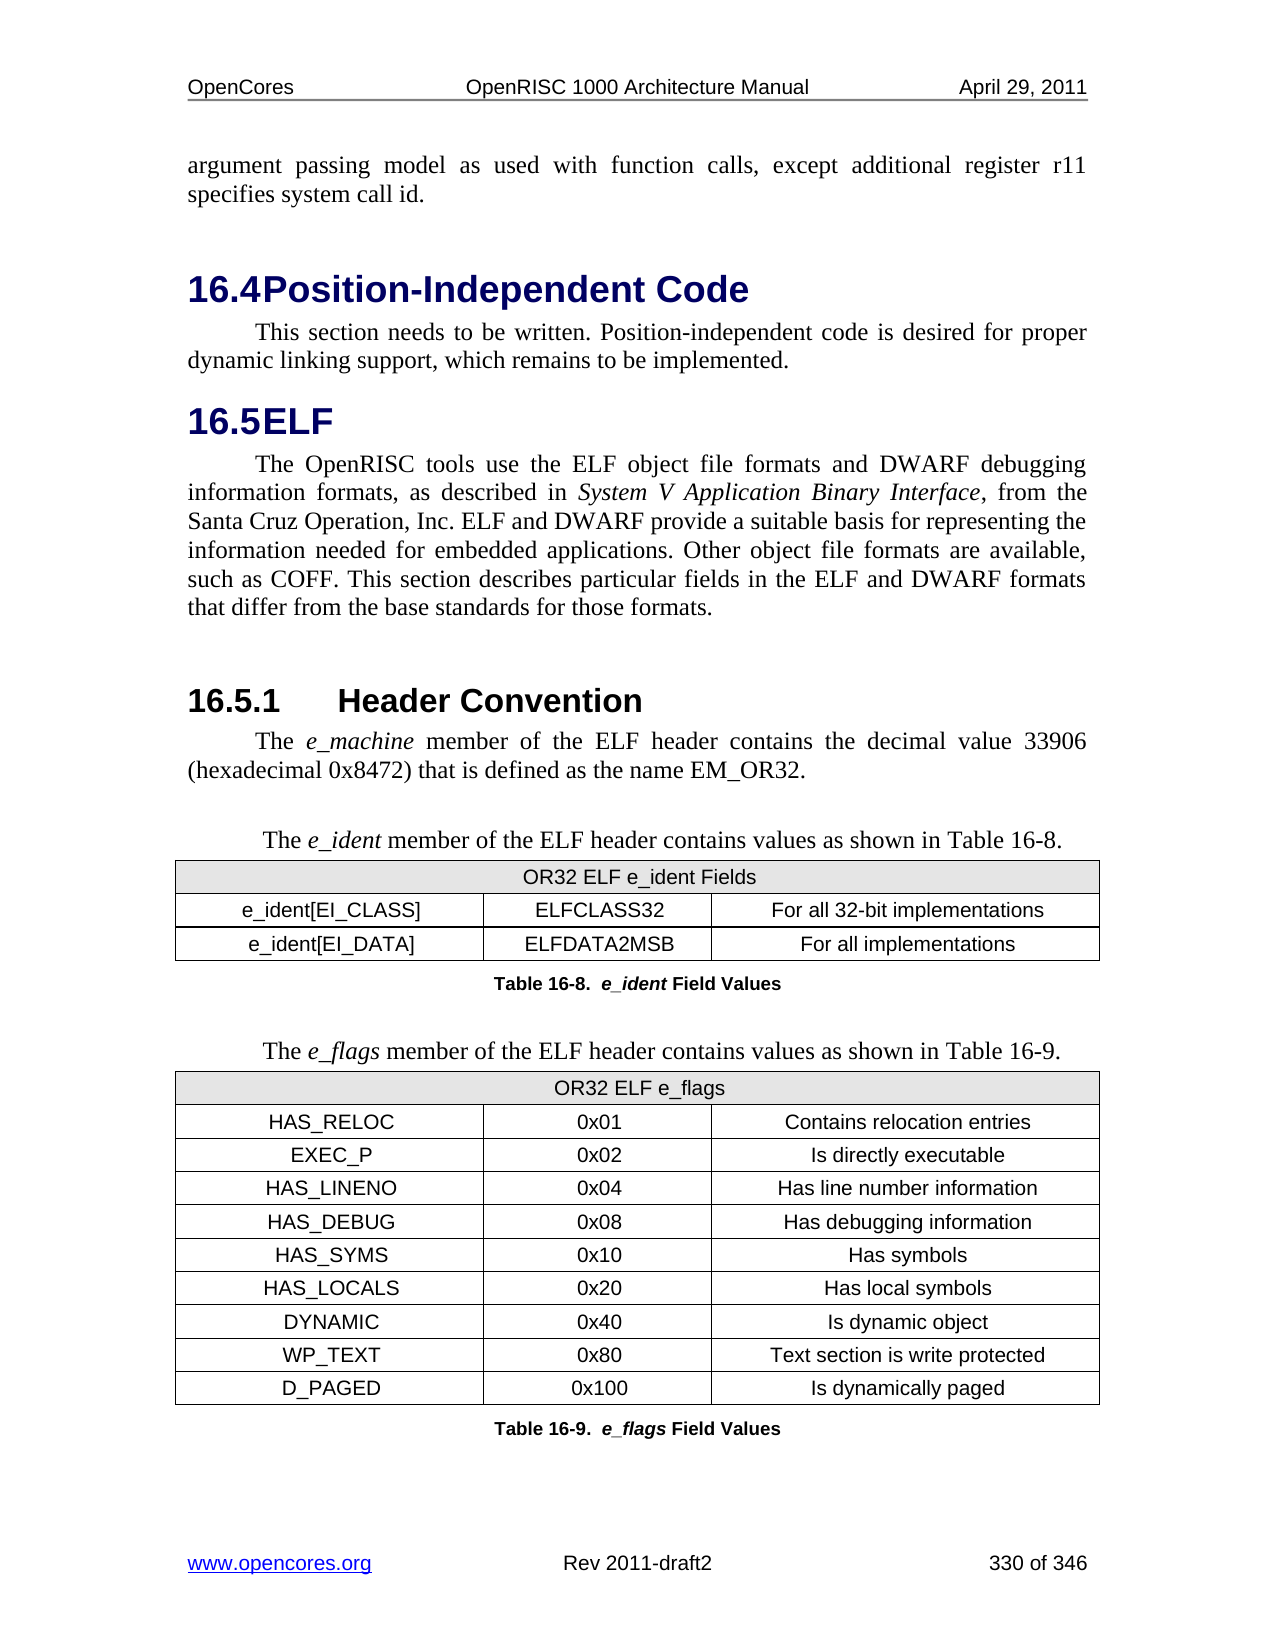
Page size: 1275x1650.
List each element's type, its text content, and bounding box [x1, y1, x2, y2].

table_cell 0x80 [484, 1339, 711, 1371]
text The e_ident member of the ELF header contains values as shown in Table 16-8. [187, 825, 1087, 853]
subtitle ELF [187, 399, 1087, 442]
table_cell 0x40 [484, 1305, 711, 1338]
table_cell 0x08 [484, 1205, 711, 1238]
table_cell Is dynamic object [712, 1305, 1099, 1338]
table_cell ELFDATA2MSB [484, 928, 711, 960]
table_cell 0x02 [484, 1139, 711, 1171]
text This section needs to be written. Position-independent code is desired for proper dynamic linking support, which remains to be implemented. [187, 317, 1087, 374]
table_cell 0x20 [484, 1272, 711, 1304]
table_cell Has debugging information [712, 1205, 1099, 1238]
table_cell D_PAGED [176, 1372, 483, 1404]
table_cell 0x10 [484, 1239, 711, 1271]
table_cell Is directly executable [712, 1139, 1099, 1171]
table_cell HAS_DEBUG [176, 1205, 483, 1238]
table_cell ELFCLASS32 [484, 894, 711, 926]
table_cell e_ident[EI_DATA] [176, 928, 483, 960]
text Table 16-8. e_ident Field Values [187, 973, 1087, 995]
table_cell Contains relocation entries [712, 1105, 1099, 1138]
subtitle Header Convention [187, 681, 1087, 720]
table_cell DYNAMIC [176, 1305, 483, 1338]
table_cell e_ident[EI_CLASS] [176, 894, 483, 926]
table_cell Text section is write protected [712, 1339, 1099, 1371]
table_cell For all 32-bit implementations [712, 894, 1099, 926]
text Table 16-9. e_flags Field Values [187, 1418, 1087, 1439]
table_cell For all implementations [712, 928, 1099, 960]
table_cell 0x100 [484, 1372, 711, 1404]
table_cell Is dynamically paged [712, 1372, 1099, 1404]
table_cell HAS_LINENO [176, 1172, 483, 1204]
table_cell HAS_LOCALS [176, 1272, 483, 1304]
table_cell EXEC_P [176, 1139, 483, 1171]
table_header OR32 ELF e_ident Fields [176, 861, 1099, 893]
text The e_machine member of the ELF header contains the decimal value 33906 (hexadecimal 0x8472) that is defined as the name EM_OR32. [187, 726, 1087, 783]
table_cell HAS_SYMS [176, 1239, 483, 1271]
subtitle Position-Independent Code [187, 267, 1087, 311]
table_cell WP_TEXT [176, 1339, 483, 1371]
text The OpenRISC tools use the ELF object file formats and DWARF debugging information formats, as described in System V Application Binary Interface, from the Santa Cruz Operation, Inc. ELF and DWARF provide a suitable basis for representing the information needed for embedded applications. Other object file formats are available, such as COFF. This section describes particular fields in the ELF and DWARF formats that differ from the base standards for those formats. [187, 449, 1087, 621]
table_header OR32 ELF e_flags [176, 1072, 1099, 1104]
table_cell 0x04 [484, 1172, 711, 1204]
table_cell Has line number information [712, 1172, 1099, 1204]
text The e_flags member of the ELF header contains values as shown in Table 16-9. [187, 1036, 1087, 1065]
table_cell HAS_RELOC [176, 1105, 483, 1138]
table_cell Has symbols [712, 1239, 1099, 1271]
table_cell 0x01 [484, 1105, 711, 1138]
text argument passing model as used with function calls, except additional register r11 specifies system call id. [187, 150, 1087, 207]
table_cell Has local symbols [712, 1272, 1099, 1304]
